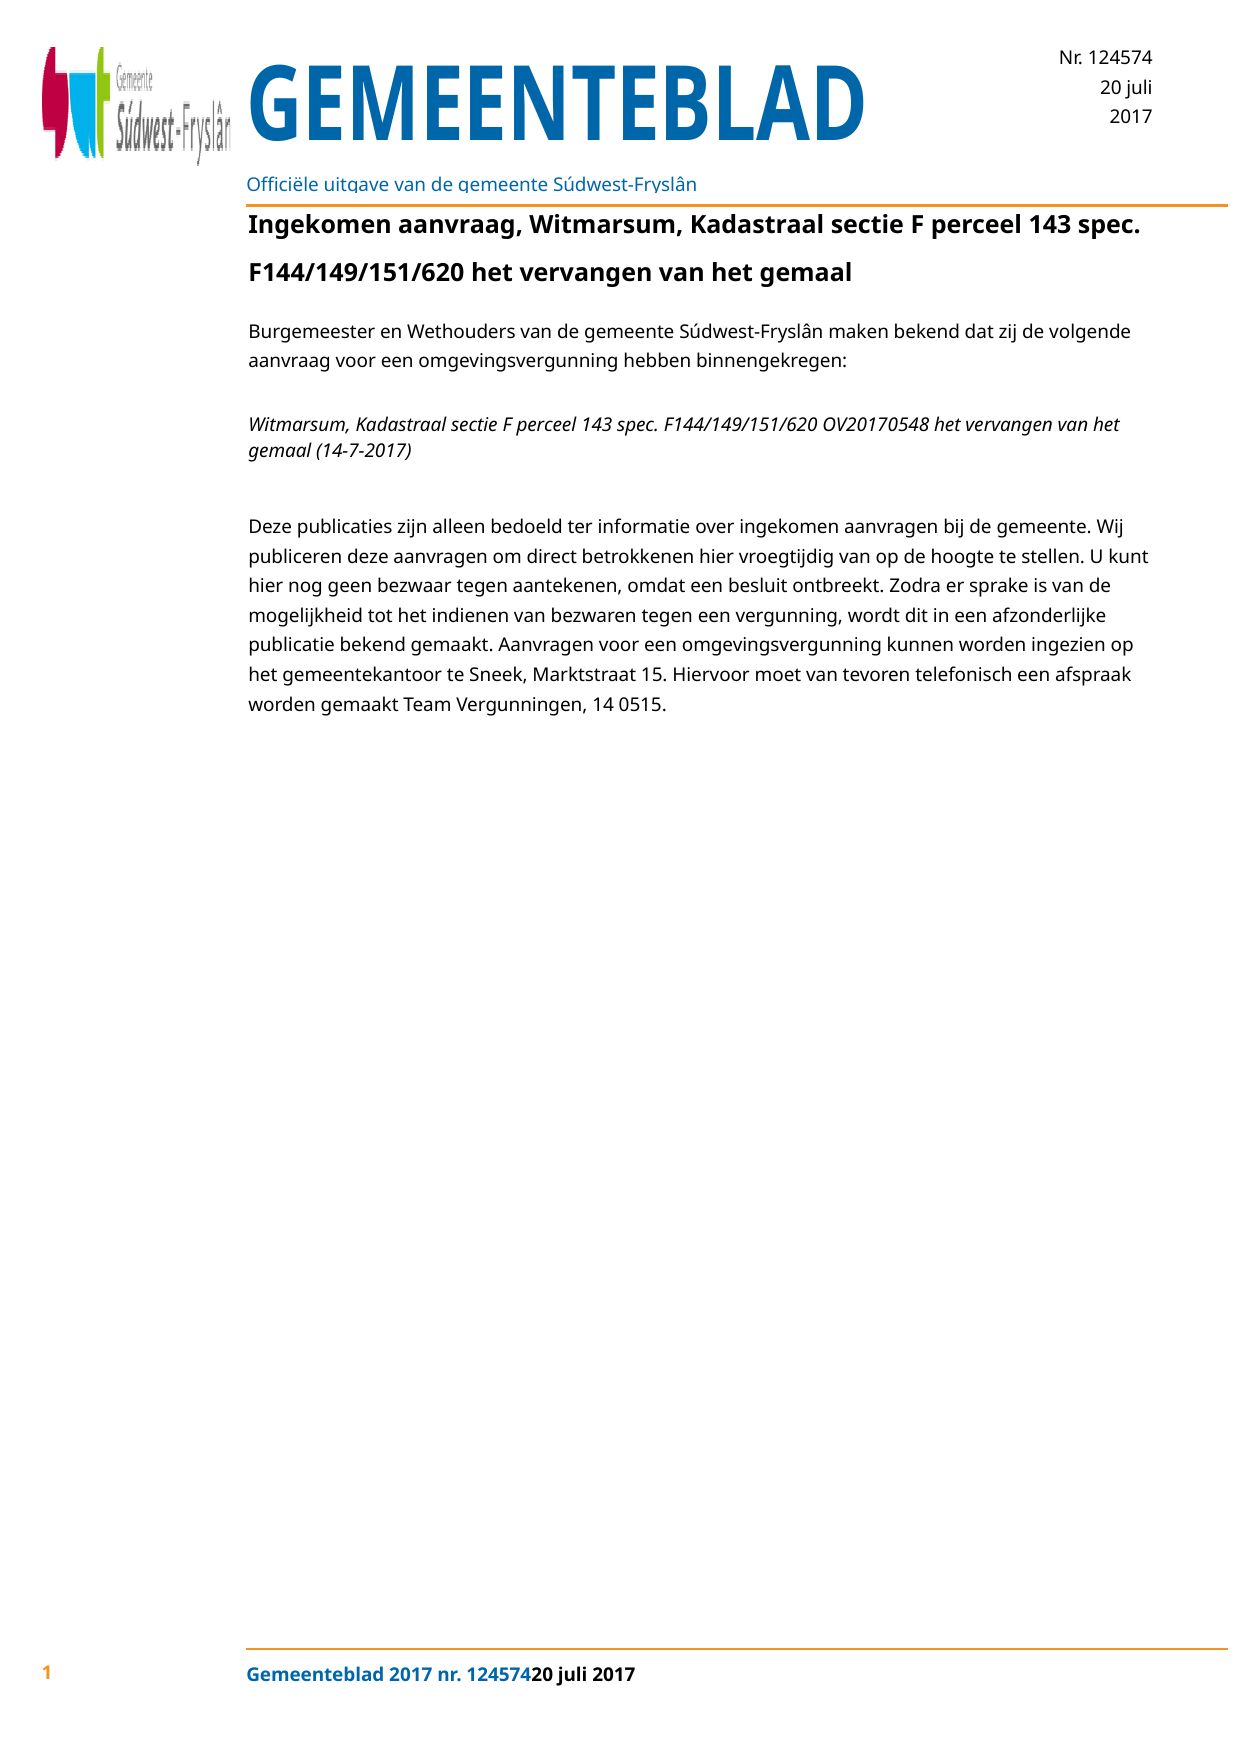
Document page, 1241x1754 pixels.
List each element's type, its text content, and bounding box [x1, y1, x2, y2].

picture [41, 47, 231, 172]
text Deze publicaties zijn alleen bedoeld ter informatie over ingekomen aanvragen bij de gemeente. Wij publiceren deze aanvragen om direct betrokkenen hier vroegtijdig van op de hoogte te stellen. U kunt hier nog geen bezwaar tegen aantekenen, omdat een besluit ontbreekt. Zodra er sprake is van de mogelijkheid tot het indienen van bezwaren tegen een vergunning, wordt dit in een afzonderlijke publicatie bekend gemaakt. Aanvragen voor een omgevingsvergunning kunnen worden ingezien op het gemeentekantoor te Sneek, Marktstraat 15. Hiervoor moet van tevoren telefonisch een afspraak worden gemaakt Team Vergunningen, 14 0515. [248, 513, 1152, 717]
text Witmarsum, Kadastraal sectie F perceel 143 spec. F144/149/151/620 OV20170548 het vervangen van het gemaal (14-7-2017) [248, 411, 1152, 463]
text Burgemeester en Wethouders van de gemeente Súdwest-Fryslân maken bekend dat zij de volgende aanvraag voor een omgevingsvergunning hebben binnengekregen: [248, 318, 1152, 373]
text Ingekomen aanvraag, Witmarsum, Kadastraal sectie F perceel 143 spec. F144/149/151/620 het vervangen van het gemaal [248, 207, 1152, 288]
